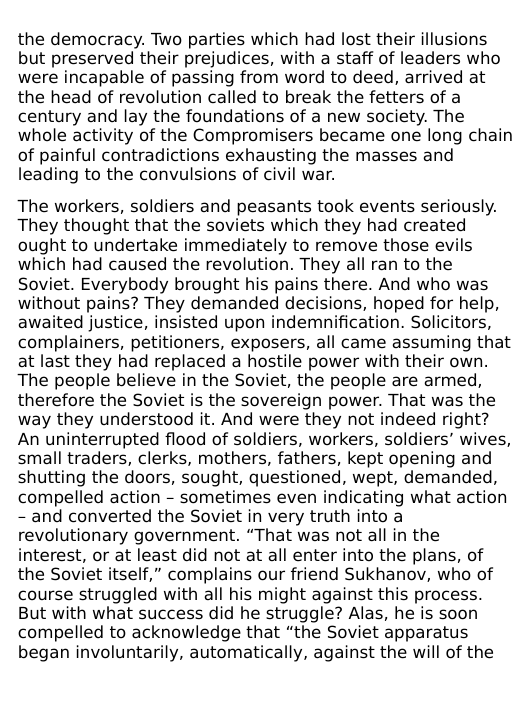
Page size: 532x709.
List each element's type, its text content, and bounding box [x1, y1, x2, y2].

text the democracy. Two parties which had lost their illusions but preserved their prejudices, with a staff of leaders who were incapable of passing from word to deed, arrived at the head of revolution called to break the fetters of a century and lay the foundations of a new society. The whole activity of the Compromisers became one long chain of painful contradictions exhausting the masses and leading to the convulsions of civil war. [18, 29, 514, 184]
text The workers, soldiers and peasants took events seriously. They thought that the soviets which they had created ought to undertake immediately to remove those evils which had caused the revolution. They all ran to the Soviet. Everybody brought his pains there. And who was without pains? They demanded decisions, hoped for help, awaited justice, insisted upon indemnification. Solicitors, complainers, petitioners, exposers, all came assuming that at last they had replaced a hostile power with their own. The people believe in the Soviet, the people are armed, therefore the Soviet is the sovereign power. That was the way they understood it. And were they not indeed right? An uninterrupted flood of soldiers, workers, soldiers’ wives, small traders, clerks, mothers, fathers, kept opening and shutting the doors, sought, questioned, wept, demanded, compelled action – sometimes even indicating what action – and converted the Soviet in very truth into a revolutionary government. “That was not all in the interest, or at least did not at all enter into the plans, of the Soviet itself,” complains our friend Sukhanov, who of course struggled with all his might against this process. But with what success did he struggle? Alas, he is soon compelled to acknowledge that “the Soviet apparatus began involuntarily, automatically, against the will of the [18, 197, 514, 662]
